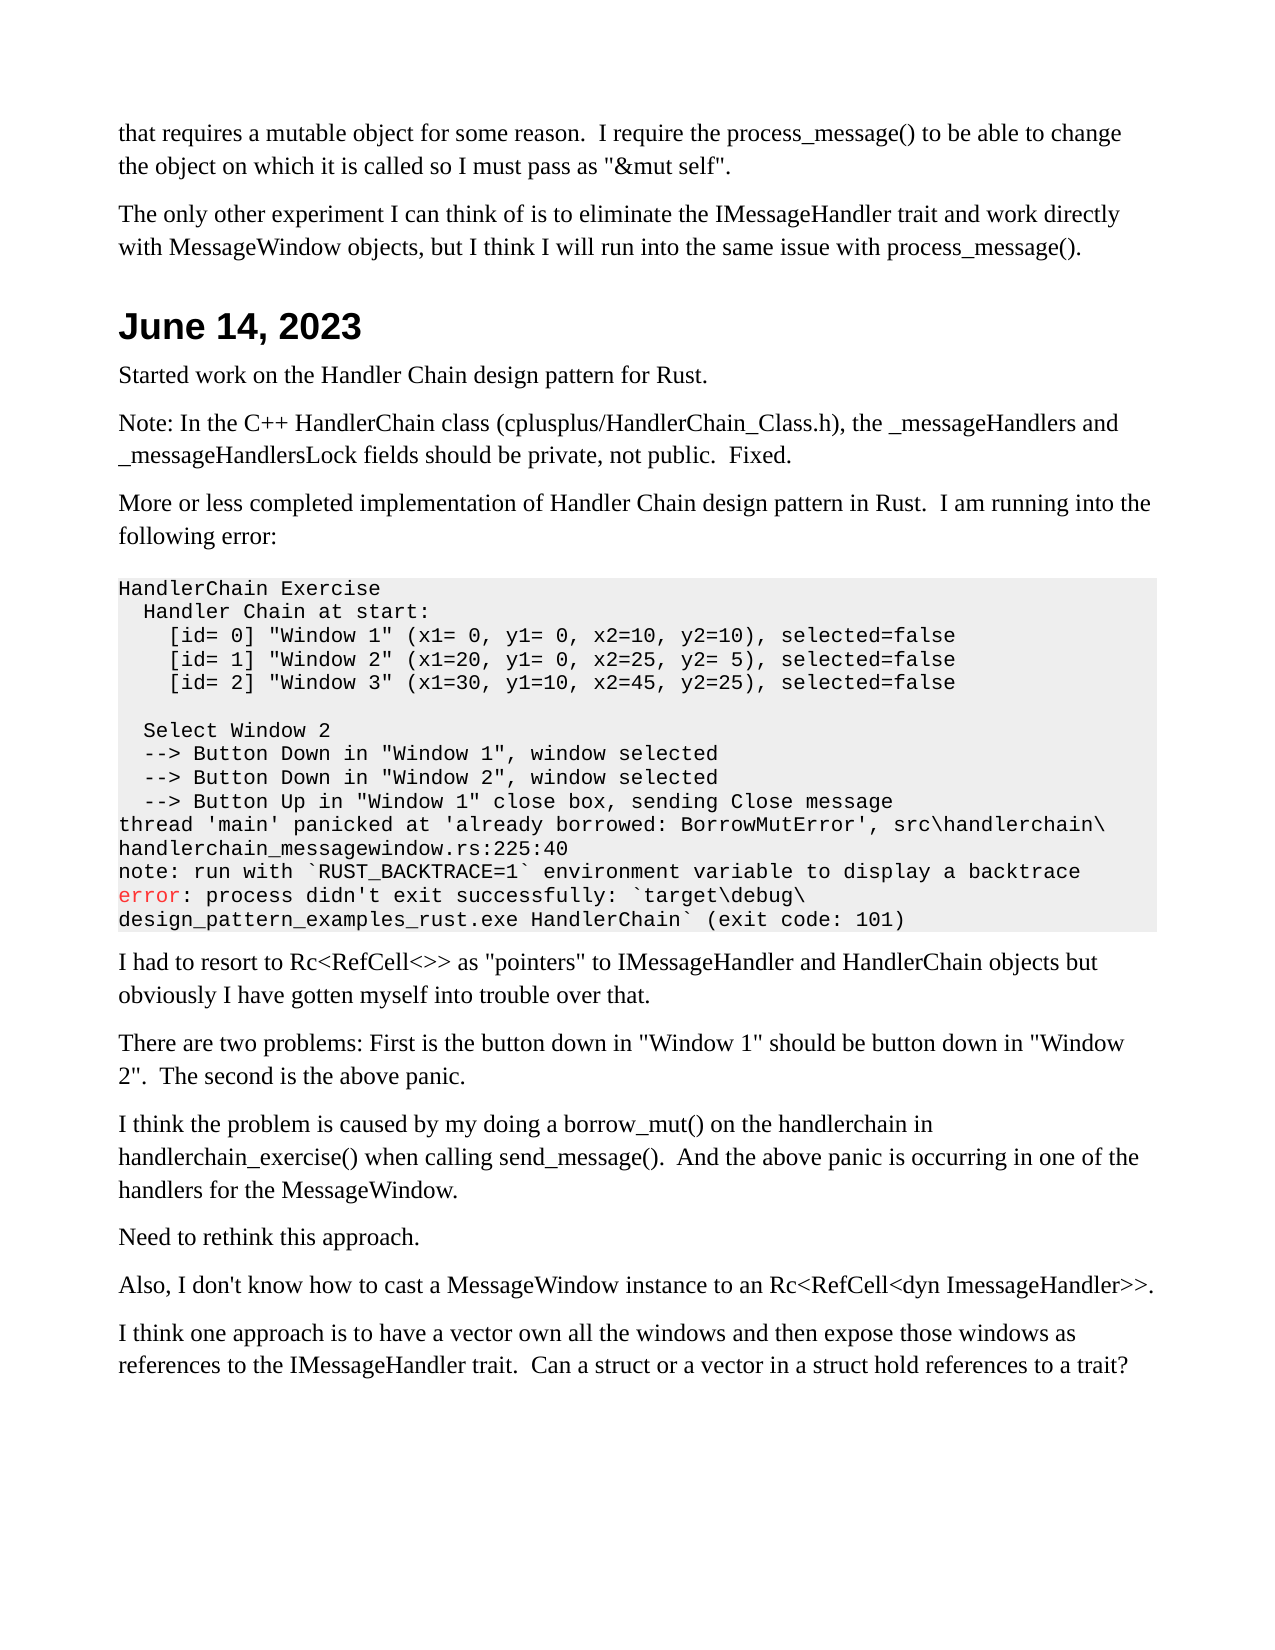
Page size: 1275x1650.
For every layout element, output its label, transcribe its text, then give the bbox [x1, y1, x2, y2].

text More or less completed implementation of Handler Chain design pattern in Rust. I am running into the following error: [118, 488, 1157, 550]
text [id= 1] "Window 2" (x1=20, y1= 0, x2=25, y2= 5), selected=false [118, 649, 1157, 672]
text Need to rethink this approach. [118, 1222, 1157, 1251]
text [id= 2] "Window 3" (x1=30, y1=10, x2=45, y2=25), selected=false [118, 672, 1157, 696]
text --> Button Down in "Window 2", window selected [118, 767, 1157, 791]
text thread 'main' panicked at 'already borrowed: BorrowMutError', src\handlerchain\handlerchain_messagewindow.rs:225:40 [118, 814, 1157, 862]
text Select Window 2 [118, 720, 1157, 743]
text --> Button Down in "Window 1", window selected [118, 743, 1157, 767]
text --> Button Up in "Window 1" close box, sending Close message [118, 791, 1157, 814]
text Started work on the Handler Chain design pattern for Rust. [118, 360, 1157, 389]
text The only other experiment I can think of is to eliminate the IMessageHandler trait and work directly with MessageWindow objects, but I think I will run into the same issue with process_message(). [118, 199, 1157, 261]
text [id= 0] "Window 1" (x1= 0, y1= 0, x2=10, y2=10), selected=false [118, 625, 1157, 649]
text that requires a mutable object for some reason. I require the process_message() to be able to change the object on which it is called so I must pass as "&mut self". [118, 118, 1157, 180]
text I had to resort to Rc<RefCell<>> as "pointers" to IMessageHandler and HandlerChain objects but obviously I have gotten myself into trouble over that. [118, 947, 1157, 1009]
text note: run with `RUST_BACKTRACE=1` environment variable to display a backtrace [118, 862, 1157, 885]
subtitle June 14, 2023 [118, 304, 1157, 347]
text Also, I don't know how to cast a MessageWindow instance to an Rc<RefCell<dyn ImessageHandler>>. [118, 1270, 1157, 1299]
text Handler Chain at start: [118, 601, 1157, 625]
text There are two problems: First is the button down in "Window 1" should be button down in "Window 2". The second is the above panic. [118, 1028, 1157, 1090]
text error: process didn't exit successfully: `target\debug\design_pattern_examples_rust.exe HandlerChain` (exit code: 101) [118, 885, 1157, 932]
text I think the problem is caused by my doing a borrow_mut() on the handlerchain in handlerchain_exercise() when calling send_message(). And the above panic is occurring in one of the handlers for the MessageWindow. [118, 1109, 1157, 1203]
text HandlerChain Exercise [118, 578, 1157, 601]
text I think one approach is to have a vector own all the windows and then expose those windows as references to the IMessageHandler trait. Can a struct or a vector in a struct hold references to a trait? [118, 1318, 1157, 1379]
text Note: In the C++ HandlerChain class (cplusplus/HandlerChain_Class.h), the _messageHandlers and _messageHandlersLock fields should be private, not public. Fixed. [118, 408, 1157, 469]
